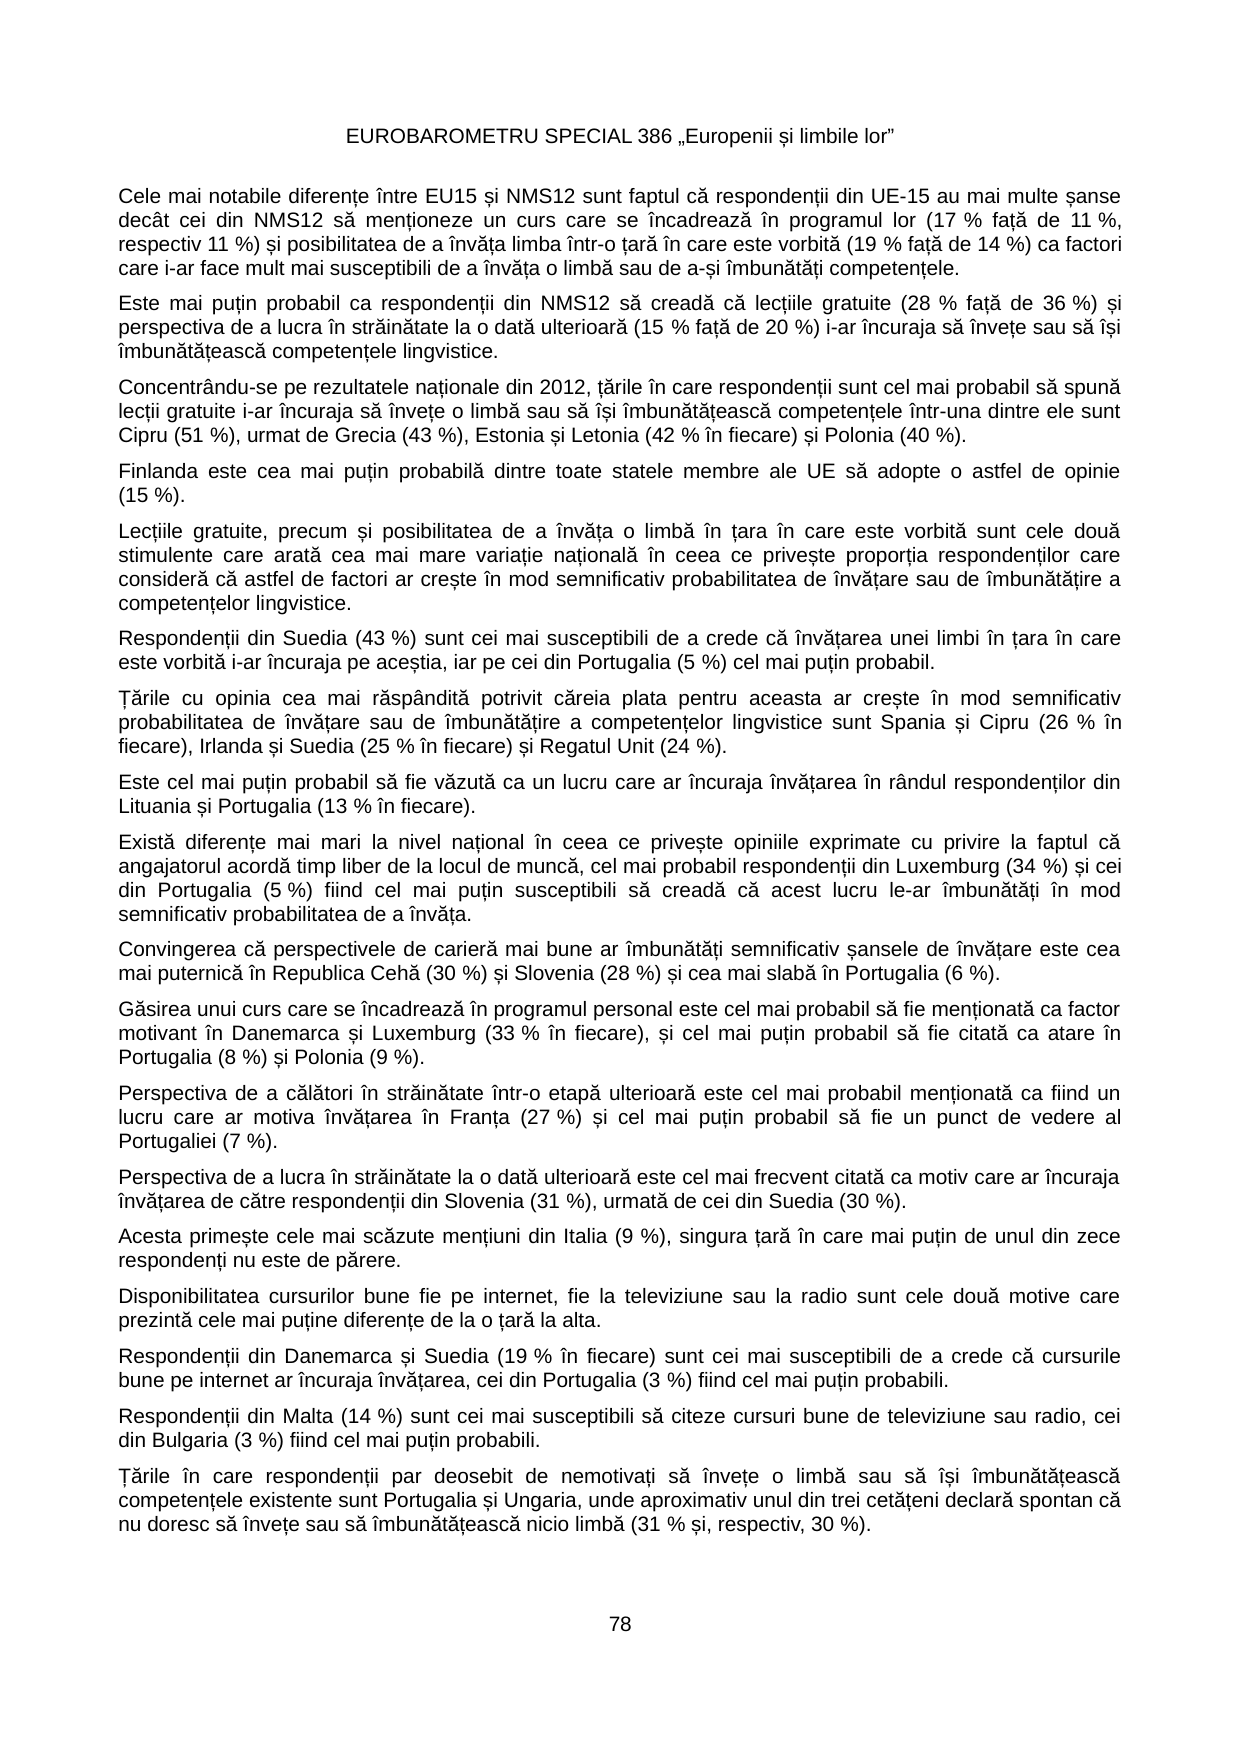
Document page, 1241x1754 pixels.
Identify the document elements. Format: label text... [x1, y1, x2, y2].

text Perspectiva de a călători în străinătate într-o etapă ulterioară este cel mai probabil menționată ca fiind un lucru care ar motiva învățarea în Franța (27 %) și cel mai puțin probabil să fie un punct de vedere al Portugaliei (7 %). [118, 1081, 1122, 1153]
text Perspectiva de a lucra în străinătate la o dată ulterioară este cel mai frecvent citată ca motiv care ar încuraja învățarea de către respondenții din Slovenia (31 %), urmată de cei din Suedia (30 %). [118, 1164, 1122, 1212]
text Țările cu opinia cea mai răspândită potrivit căreia plata pentru aceasta ar crește în mod semnificativ probabilitatea de învățare sau de îmbunătățire a competențelor lingvistice sunt Spania și Cipru (26 % în fiecare), Irlanda și Suedia (25 % în fiecare) și Regatul Unit (24 %). [118, 686, 1122, 758]
text Concentrându-se pe rezultatele naționale din 2012, țările în care respondenții sunt cel mai probabil să spună lecții gratuite i-ar încuraja să învețe o limbă sau să își îmbunătățească competențele într-una dintre ele sunt Cipru (51 %), urmat de Grecia (43 %), Estonia și Letonia (42 % în fiecare) și Polonia (40 %). [118, 375, 1122, 447]
text Este cel mai puțin probabil să fie văzută ca un lucru care ar încuraja învățarea în rândul respondenților din Lituania și Portugalia (13 % în fiecare). [118, 770, 1122, 818]
text Țările în care respondenții par deosebit de nemotivați să învețe o limbă sau să își îmbunătățească competențele existente sunt Portugalia și Ungaria, unde aproximativ unul din trei cetățeni declară spontan că nu doresc să învețe sau să îmbunătățească nicio limbă (31 % și, respectiv, 30 %). [118, 1463, 1122, 1535]
text Convingerea că perspectivele de carieră mai bune ar îmbunătăți semnificativ șansele de învățare este cea mai puternică în Republica Cehă (30 %) și Slovenia (28 %) și cea mai slabă în Portugalia (6 %). [118, 937, 1122, 985]
text Acesta primește cele mai scăzute mențiuni din Italia (9 %), singura țară în care mai puțin de unul din zece respondenți nu este de părere. [118, 1224, 1122, 1272]
text Există diferențe mai mari la nivel național în ceea ce privește opiniile exprimate cu privire la faptul că angajatorul acordă timp liber de la locul de muncă, cel mai probabil respondenții din Luxemburg (34 %) și cei din Portugalia (5 %) fiind cel mai puțin susceptibili să creadă că acest lucru le-ar îmbunătăți în mod semnificativ probabilitatea de a învăța. [118, 829, 1122, 925]
text Finlanda este cea mai puțin probabilă dintre toate statele membre ale UE să adopte o astfel de opinie (15 %). [118, 459, 1122, 507]
text Respondenții din Suedia (43 %) sunt cei mai susceptibili de a crede că învățarea unei limbi în țara în care este vorbită i-ar încuraja pe aceștia, iar pe cei din Portugalia (5 %) cel mai puțin probabil. [118, 626, 1122, 674]
text Este mai puțin probabil ca respondenții din NMS12 să creadă că lecțiile gratuite (28 % față de 36 %) și perspectiva de a lucra în străinătate la o dată ulterioară (15 % față de 20 %) i-ar încuraja să învețe sau să își îmbunătățească competențele lingvistice. [118, 291, 1122, 363]
text Respondenții din Malta (14 %) sunt cei mai susceptibili să citeze cursuri bune de televiziune sau radio, cei din Bulgaria (3 %) fiind cel mai puțin probabili. [118, 1404, 1122, 1452]
text Găsirea unui curs care se încadrează în programul personal este cel mai probabil să fie menționată ca factor motivant în Danemarca și Luxemburg (33 % în fiecare), și cel mai puțin probabil să fie citată ca atare în Portugalia (8 %) și Polonia (9 %). [118, 997, 1122, 1069]
text Cele mai notabile diferențe între EU15 și NMS12 sunt faptul că respondenții din UE-15 au mai multe șanse decât cei din NMS12 să menționeze un curs care se încadrează în programul lor (17 % față de 11 %, respectiv 11 %) și posibilitatea de a învăța limba într-o țară în care este vorbită (19 % față de 14 %) ca factori care i-ar face mult mai susceptibili de a învăța o limbă sau de a-și îmbunătăți competențele. [118, 183, 1122, 279]
text Disponibilitatea cursurilor bune fie pe internet, fie la televiziune sau la radio sunt cele două motive care prezintă cele mai puține diferențe de la o țară la alta. [118, 1284, 1122, 1332]
text Respondenții din Danemarca și Suedia (19 % în fiecare) sunt cei mai susceptibili de a crede că cursurile bune pe internet ar încuraja învățarea, cei din Portugalia (3 %) fiind cel mai puțin probabili. [118, 1344, 1122, 1392]
text Lecțiile gratuite, precum și posibilitatea de a învăța o limbă în țara în care este vorbită sunt cele două stimulente care arată cea mai mare variație națională în ceea ce privește proporția respondenților care consideră că astfel de factori ar crește în mod semnificativ probabilitatea de învățare sau de îmbunătățire a competențelor lingvistice. [118, 518, 1122, 614]
